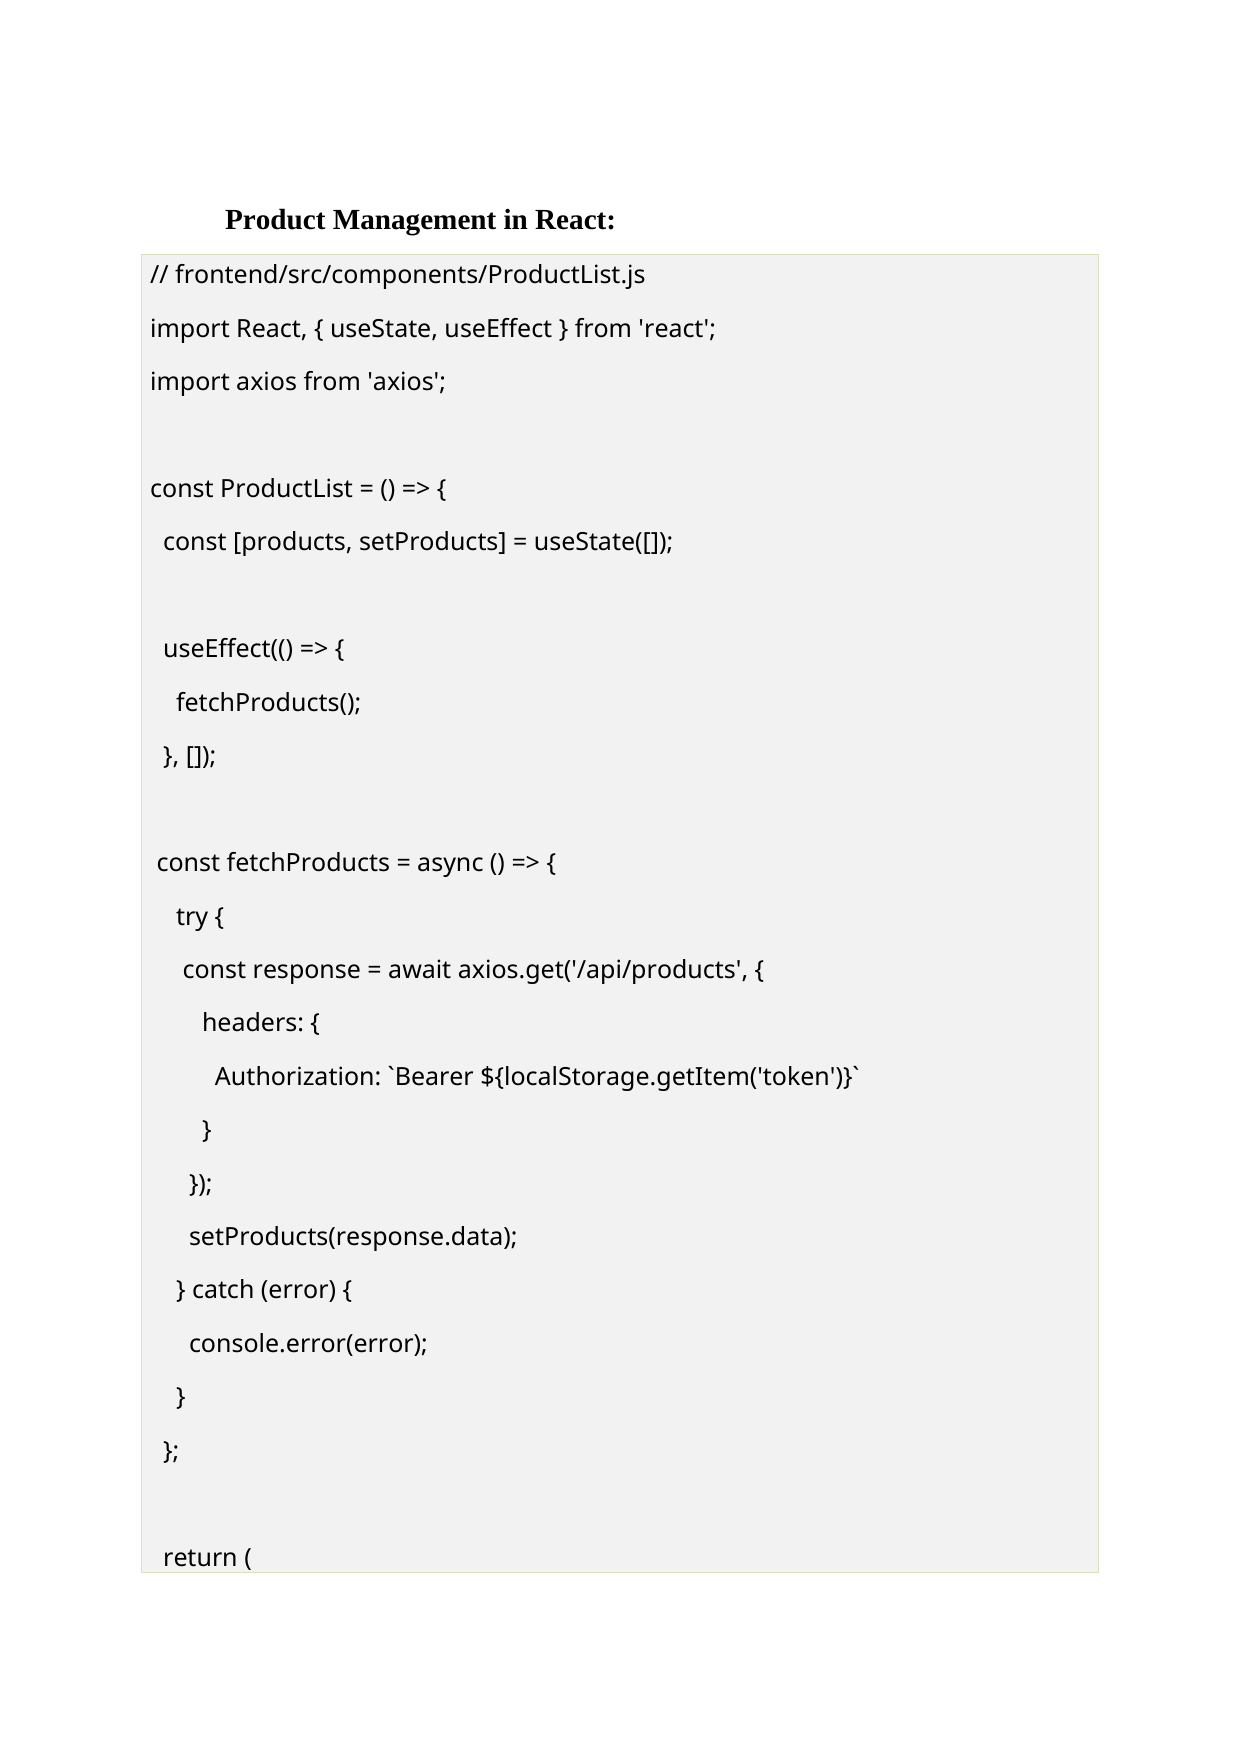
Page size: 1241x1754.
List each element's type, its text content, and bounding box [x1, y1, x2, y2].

text Product Management in React: [150, 202, 1090, 235]
text return ( [142, 1536, 1098, 1572]
text const response = await axios.get('/api/products', { [142, 948, 1098, 986]
text } catch (error) { [142, 1269, 1098, 1306]
text try { [142, 895, 1098, 932]
text import axios from 'axios'; [142, 361, 1098, 398]
text console.error(error); [142, 1322, 1098, 1360]
text const fetchProducts = async () => { [142, 842, 1098, 879]
text } [142, 1109, 1098, 1146]
text useEffect(() => { [142, 628, 1098, 665]
text }; [142, 1429, 1098, 1467]
text const [products, setProducts] = useState([]); [142, 521, 1098, 558]
text setProducts(response.data); [142, 1216, 1098, 1253]
text const ProductList = () => { [142, 467, 1098, 505]
text }); [142, 1162, 1098, 1199]
text Authorization: `Bearer ${localStorage.getItem('token')}` [142, 1055, 1098, 1092]
text // frontend/src/components/ProductList.js [142, 255, 1098, 291]
text headers: { [142, 1002, 1098, 1039]
text }, []); [142, 735, 1098, 772]
text import React, { useState, useEffect } from 'react'; [142, 307, 1098, 344]
text } [142, 1376, 1098, 1413]
text fetchProducts(); [142, 681, 1098, 718]
